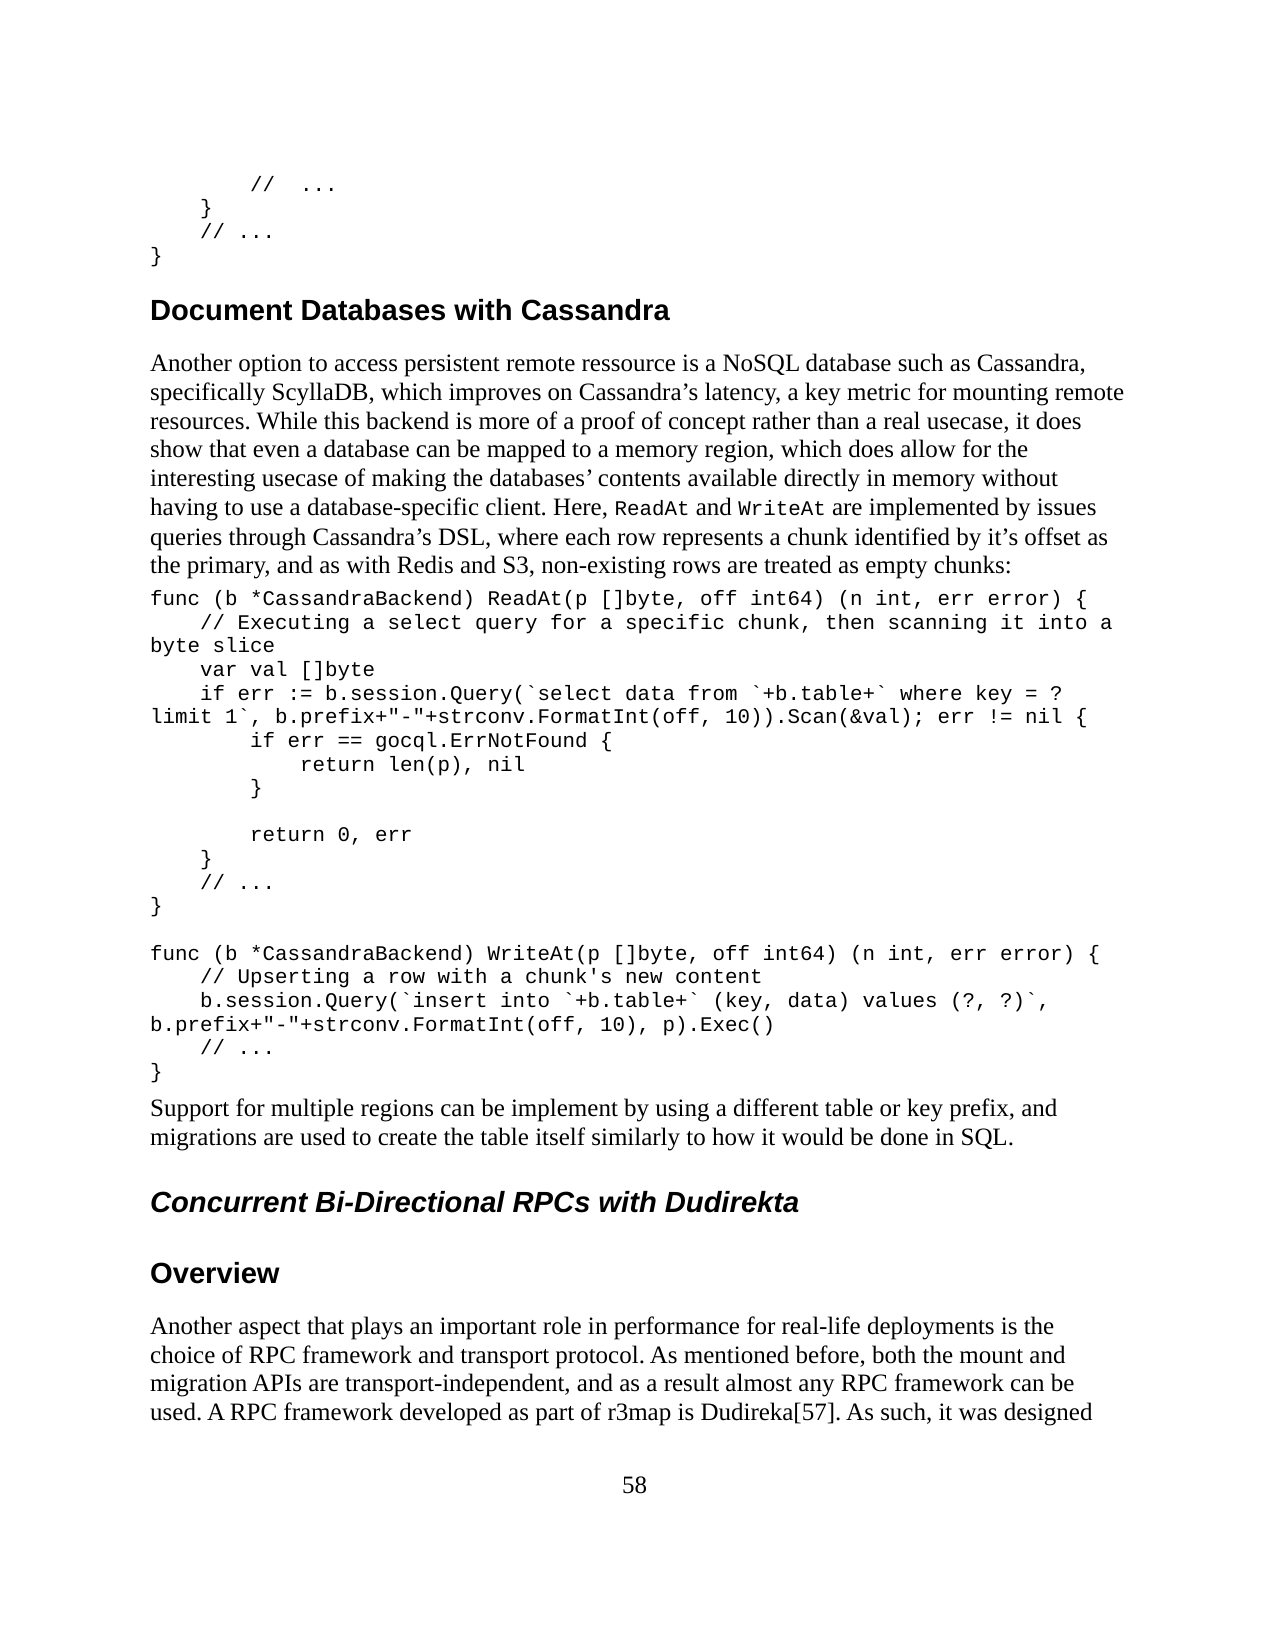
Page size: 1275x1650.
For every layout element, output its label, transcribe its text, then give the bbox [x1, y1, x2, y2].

text // ... [150, 174, 1125, 197]
text // Executing a select query for a specific chunk, then scanning it into a byte slice [150, 612, 1125, 659]
text b.session.Query(`insert into `+b.table+` (key, data) values (?, ?)`, b.prefix+"-"+strconv.FormatInt(off, 10), p).Exec() [150, 990, 1125, 1037]
text if err := b.session.Query(`select data from `+b.table+` where key = ? limit 1`, b.prefix+"-"+strconv.FormatInt(off, 10)).Scan(&val); err != nil { [150, 683, 1125, 730]
text } [150, 197, 1125, 221]
text return len(p), nil [150, 753, 1125, 777]
text } [150, 244, 1125, 268]
text func (b *CassandraBackend) ReadAt(p []byte, off int64) (n int, err error) { [150, 588, 1125, 612]
text return 0, err [150, 824, 1125, 848]
text // ... [150, 872, 1125, 895]
text var val []byte [150, 659, 1125, 683]
subtitle Concurrent Bi-Directional RPCs with Dudirekta [150, 1185, 1125, 1218]
text if err == gocql.ErrNotFound { [150, 730, 1125, 753]
text } [150, 777, 1125, 801]
text // Upserting a row with a chunk's new content [150, 966, 1125, 990]
text } [150, 1061, 1125, 1084]
text // ... [150, 1037, 1125, 1061]
text } [150, 895, 1125, 919]
subtitle Document Databases with Cassandra [150, 293, 1125, 327]
text } [150, 848, 1125, 872]
text Another option to access persistent remote ressource is a NoSQL database such as Cassandra, specifically ScyllaDB, which improves on Cassandra’s latency, a key metric for mounting remote resources. While this backend is more of a proof of concept rather than a real usecase, it does show that even a database can be mapped to a memory region, which does allow for the interesting usecase of making the databases’ contents available directly in memory without having to use a database-specific client. Here, ReadAt and WriteAt are implemented by issues queries through Cassandra’s DSL, where each row represents a chunk identified by it’s offset as the primary, and as with Redis and S3, non-existing rows are treated as empty chunks: [150, 348, 1125, 579]
text Another aspect that plays an important role in performance for real-life deployments is the choice of RPC framework and transport protocol. As mentioned before, both the mount and migration APIs are transport-independent, and as a result almost any RPC framework can be used. A RPC framework developed as part of r3map is Dudireka[57]. As such, it was designed [150, 1311, 1125, 1426]
text // ... [150, 221, 1125, 244]
text func (b *CassandraBackend) WriteAt(p []byte, off int64) (n int, err error) { [150, 943, 1125, 966]
subtitle Overview [150, 1256, 1125, 1289]
text Support for multiple regions can be implement by using a different table or key prefix, and migrations are used to create the table itself similarly to how it would be done in SQL. [150, 1093, 1125, 1151]
